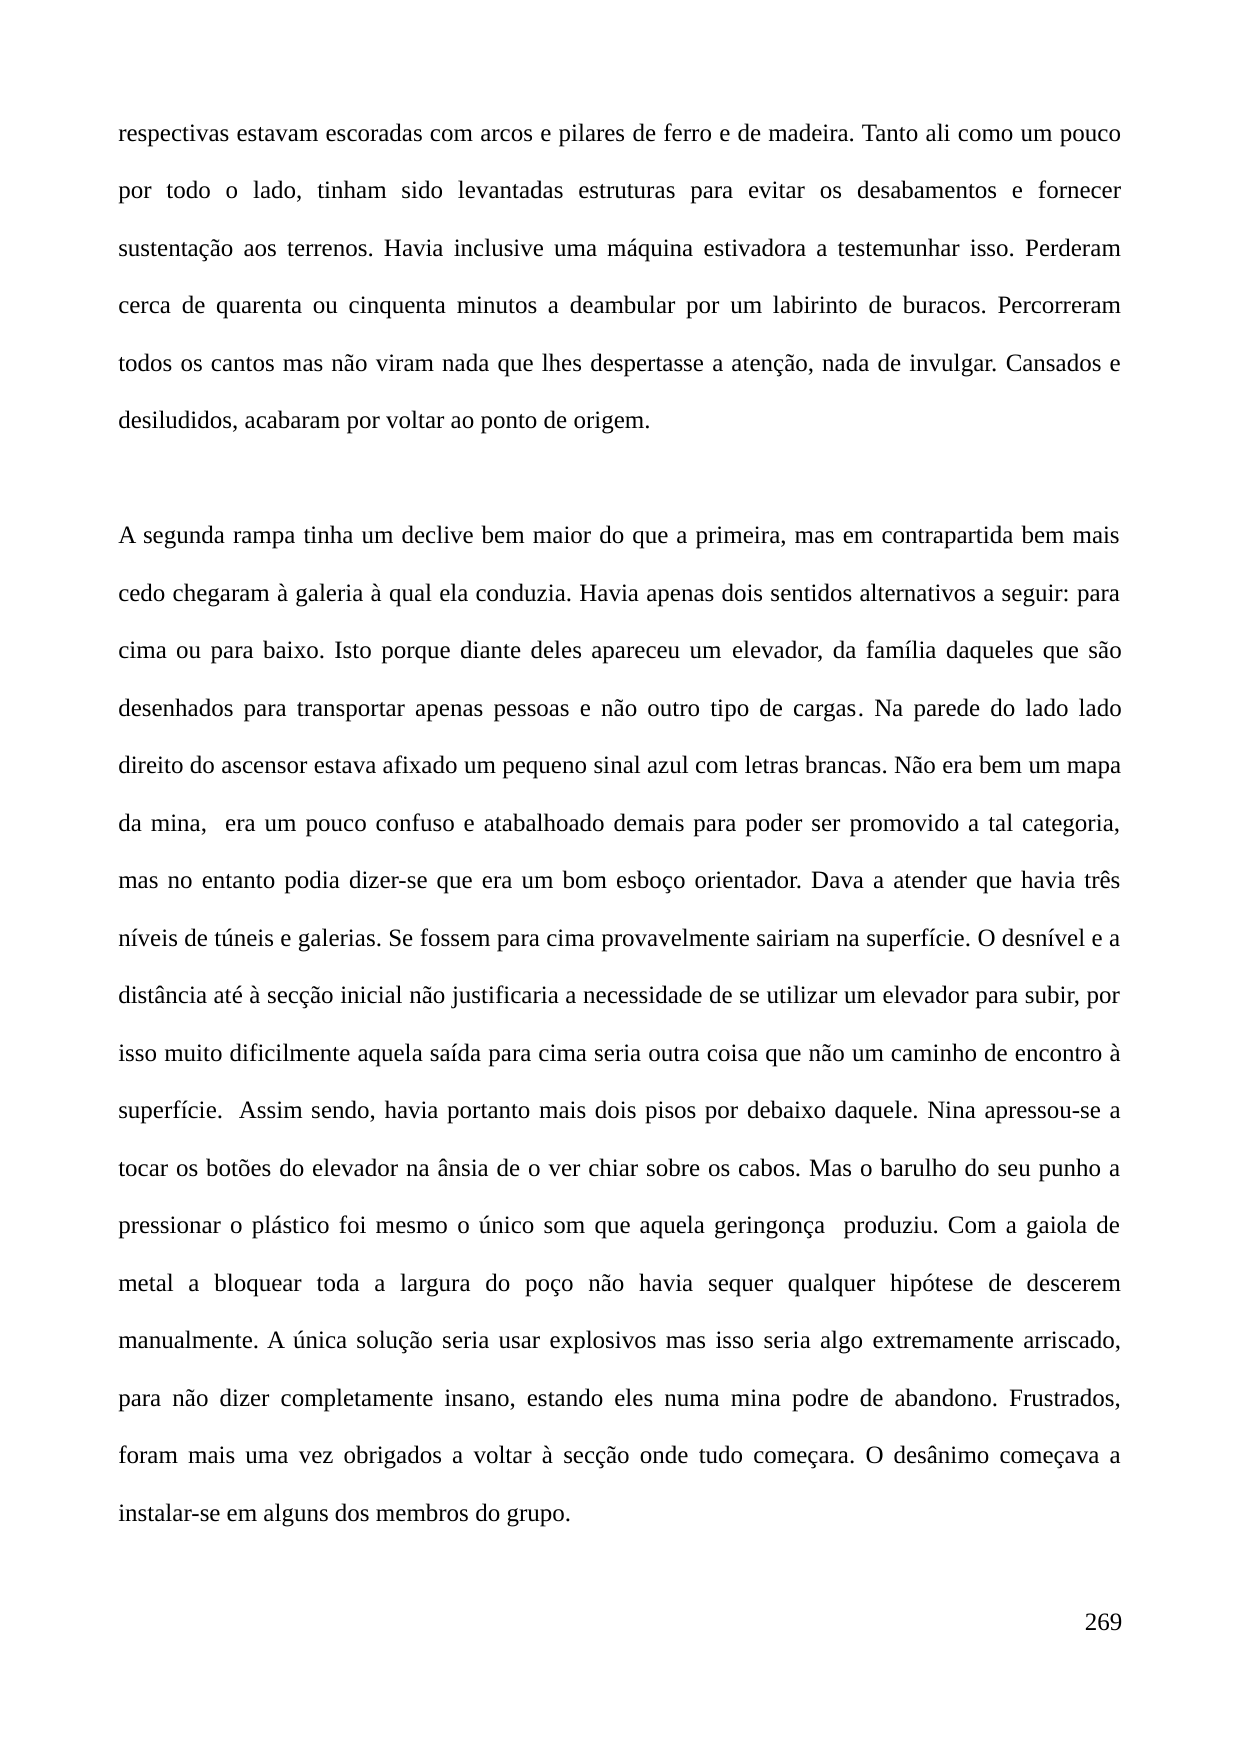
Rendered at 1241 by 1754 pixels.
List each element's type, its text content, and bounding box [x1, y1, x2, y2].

text respectivas estavam escoradas com arcos e pilares de ferro e de madeira. Tanto ali como um pouco por todo o lado, tinham sido levantadas estruturas para evitar os desabamentos e fornecer sustentação aos terrenos. Havia inclusive uma máquina estivadora a testemunhar isso. Perderam cerca de quarenta ou cinquenta minutos a deambular por um labirinto de buracos. Percorreram todos os cantos mas não viram nada que lhes despertasse a atenção, nada de invulgar. Cansados e desiludidos, acabaram por voltar ao ponto de origem. [118, 118, 1122, 434]
text A segunda rampa tinha um declive bem maior do que a primeira, mas em contrapartida bem mais cedo chegaram à galeria à qual ela conduzia. Havia apenas dois sentidos alternativos a seguir: para cima ou para baixo. Isto porque diante deles apareceu um elevador, da família daqueles que são desenhados para transportar apenas pessoas e não outro tipo de cargas. Na parede do lado lado direito do ascensor estava afixado um pequeno sinal azul com letras brancas. Não era bem um mapa da mina, era um pouco confuso e atabalhoado demais para poder ser promovido a tal categoria, mas no entanto podia dizer-se que era um bom esboço orientador. Dava a atender que havia três níveis de túneis e galerias. Se fossem para cima provavelmente sairiam na superfície. O desnível e a distância até à secção inicial não justificaria a necessidade de se utilizar um elevador para subir, por isso muito dificilmente aquela saída para cima seria outra coisa que não um caminho de encontro à superfície. Assim sendo, havia portanto mais dois pisos por debaixo daquele. Nina apressou-se a tocar os botões do elevador na ânsia de o ver chiar sobre os cabos. Mas o barulho do seu punho a pressionar o plástico foi mesmo o único som que aquela geringonça produziu. Com a gaiola de metal a bloquear toda a largura do poço não havia sequer qualquer hipótese de descerem manualmente. A única solução seria usar explosivos mas isso seria algo extremamente arriscado, para não dizer completamente insano, estando eles numa mina podre de abandono. Frustrados, foram mais uma vez obrigados a voltar à secção onde tudo começara. O desânimo começava a instalar-se em alguns dos membros do grupo. [118, 521, 1122, 1527]
